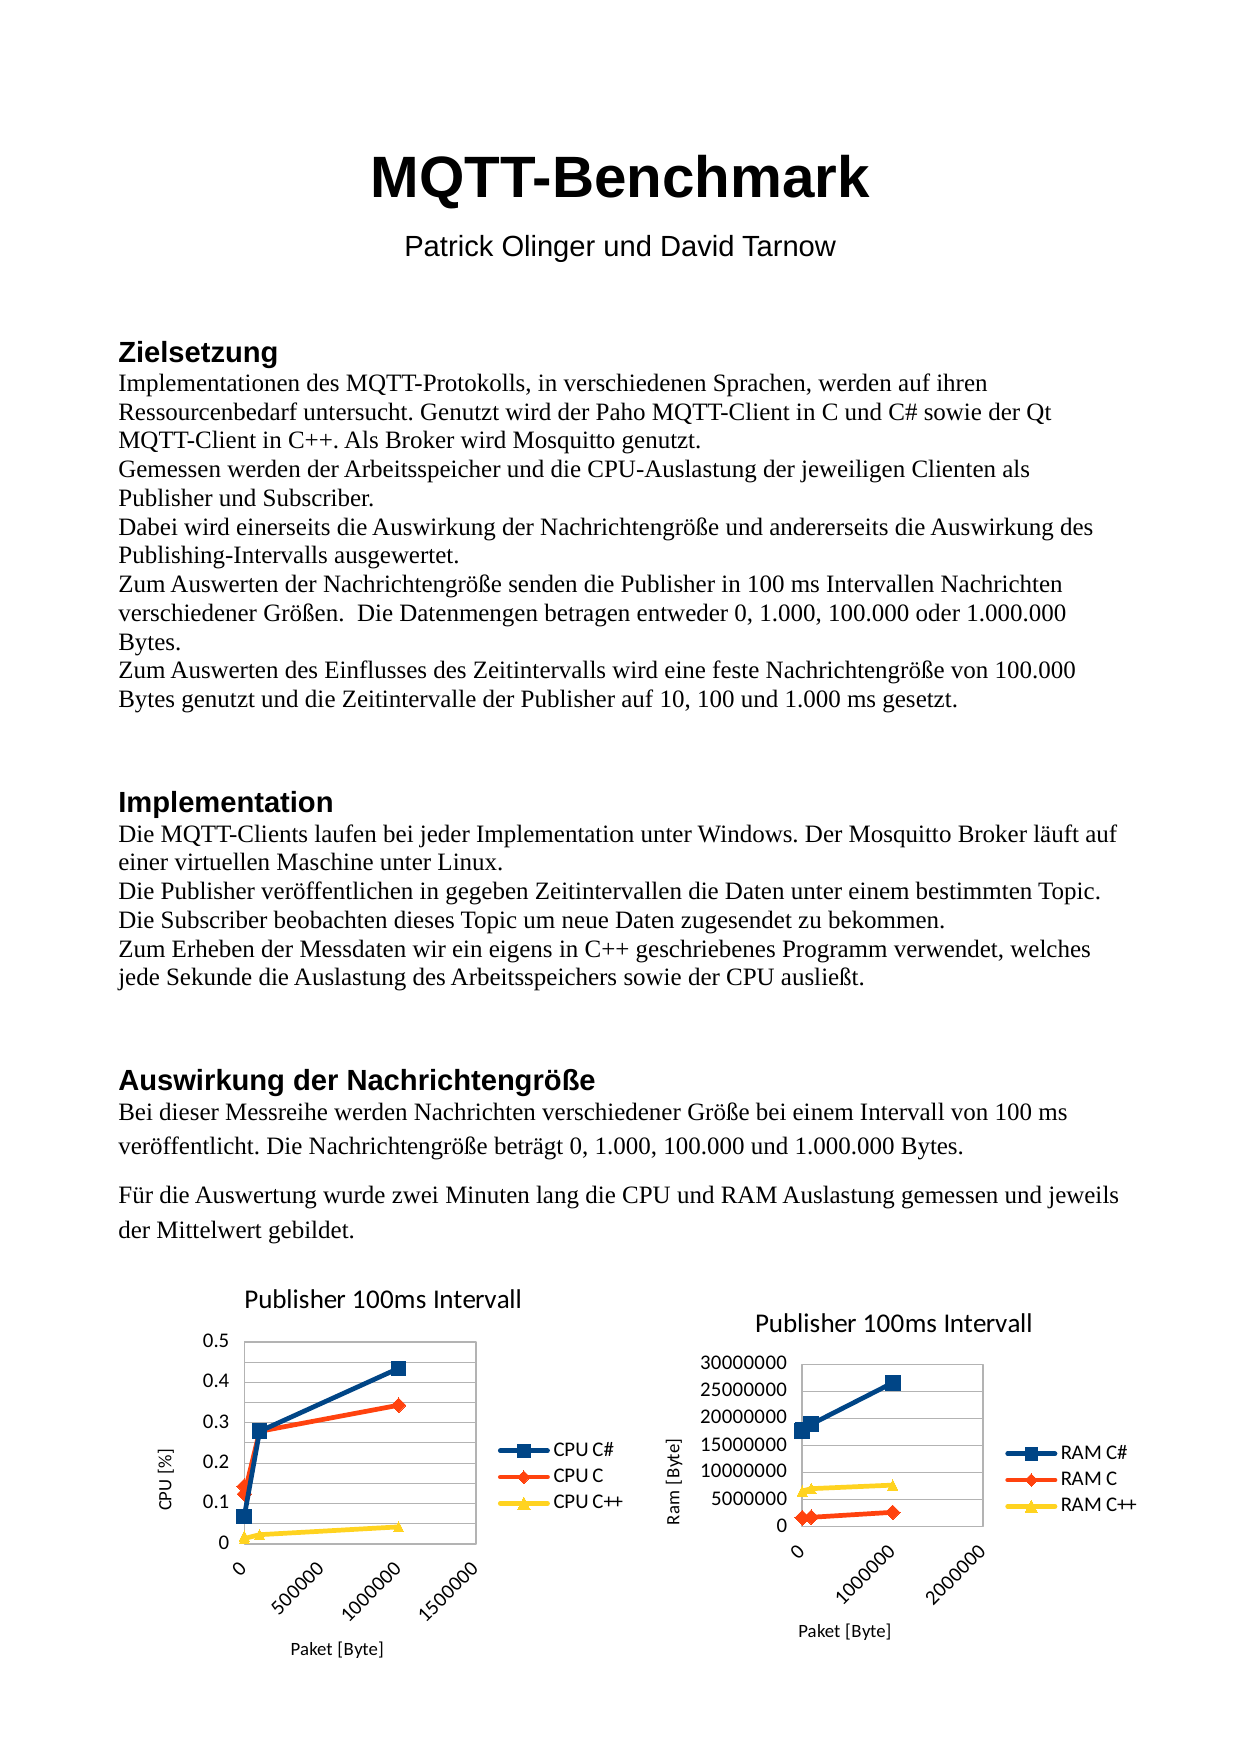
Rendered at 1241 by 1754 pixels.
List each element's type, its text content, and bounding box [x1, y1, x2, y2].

text Zum Auswerten des Einflusses des Zeitintervalls wird eine feste Nachrichtengröße von 100.000 Bytes genutzt und die Zeitintervalle der Publisher auf 10, 100 und 1.000 ms gesetzt. [118, 656, 1122, 713]
subtitle Implementation [118, 785, 1122, 819]
text Patrick Olinger und David Tarnow [118, 229, 1122, 262]
text Gemessen werden der Arbeitsspeicher und die CPU-Auslastung der jeweiligen Clienten als Publisher und Subscriber. [118, 454, 1122, 512]
text Dabei wird einerseits die Auswirkung der Nachrichtengröße und andererseits die Auswirkung des Publishing-Intervalls ausgewertet. [118, 512, 1122, 569]
text Zum Erheben der Messdaten wir ein eigens in C++ geschriebenes Programm verwendet, welches jede Sekunde die Auslastung des Arbeitsspeichers sowie der CPU ausließt. [118, 934, 1122, 991]
text MQTT-Benchmark [118, 143, 1122, 210]
text Die Publisher veröffentlichen in gegeben Zeitintervallen die Daten unter einem bestimmten Topic. Die Subscriber beobachten dieses Topic um neue Daten zugesendet zu bekommen. [118, 876, 1122, 934]
text Bei dieser Messreihe werden Nachrichten verschiedener Größe bei einem Intervall von 100 ms veröffentlicht. Die Nachrichtengröße beträgt 0, 1.000, 100.000 und 1.000.000 Bytes. [118, 1097, 1122, 1160]
text Die MQTT-Clients laufen bei jeder Implementation unter Windows. Der Mosquitto Broker läuft auf einer virtuellen Maschine unter Linux. [118, 819, 1122, 876]
subtitle Auswirkung der Nachrichtengröße [118, 1063, 1122, 1097]
text Für die Auswertung wurde zwei Minuten lang die CPU und RAM Auslastung gemessen und jeweils der Mittelwert gebildet. [118, 1180, 1122, 1244]
subtitle Zielsetzung [118, 334, 1122, 368]
text Zum Auswerten der Nachrichtengröße senden die Publisher in 100 ms Intervallen Nachrichten verschiedener Größen. Die Datenmengen betragen entweder 0, 1.000, 100.000 oder 1.000.000 Bytes. [118, 569, 1122, 656]
text Implementationen des MQTT-Protokolls, in verschiedenen Sprachen, werden auf ihren Ressourcenbedarf untersucht. Genutzt wird der Paho MQTT-Client in C und C# sowie der Qt MQTT-Client in C++. Als Broker wird Mosquitto genutzt. [118, 368, 1122, 454]
